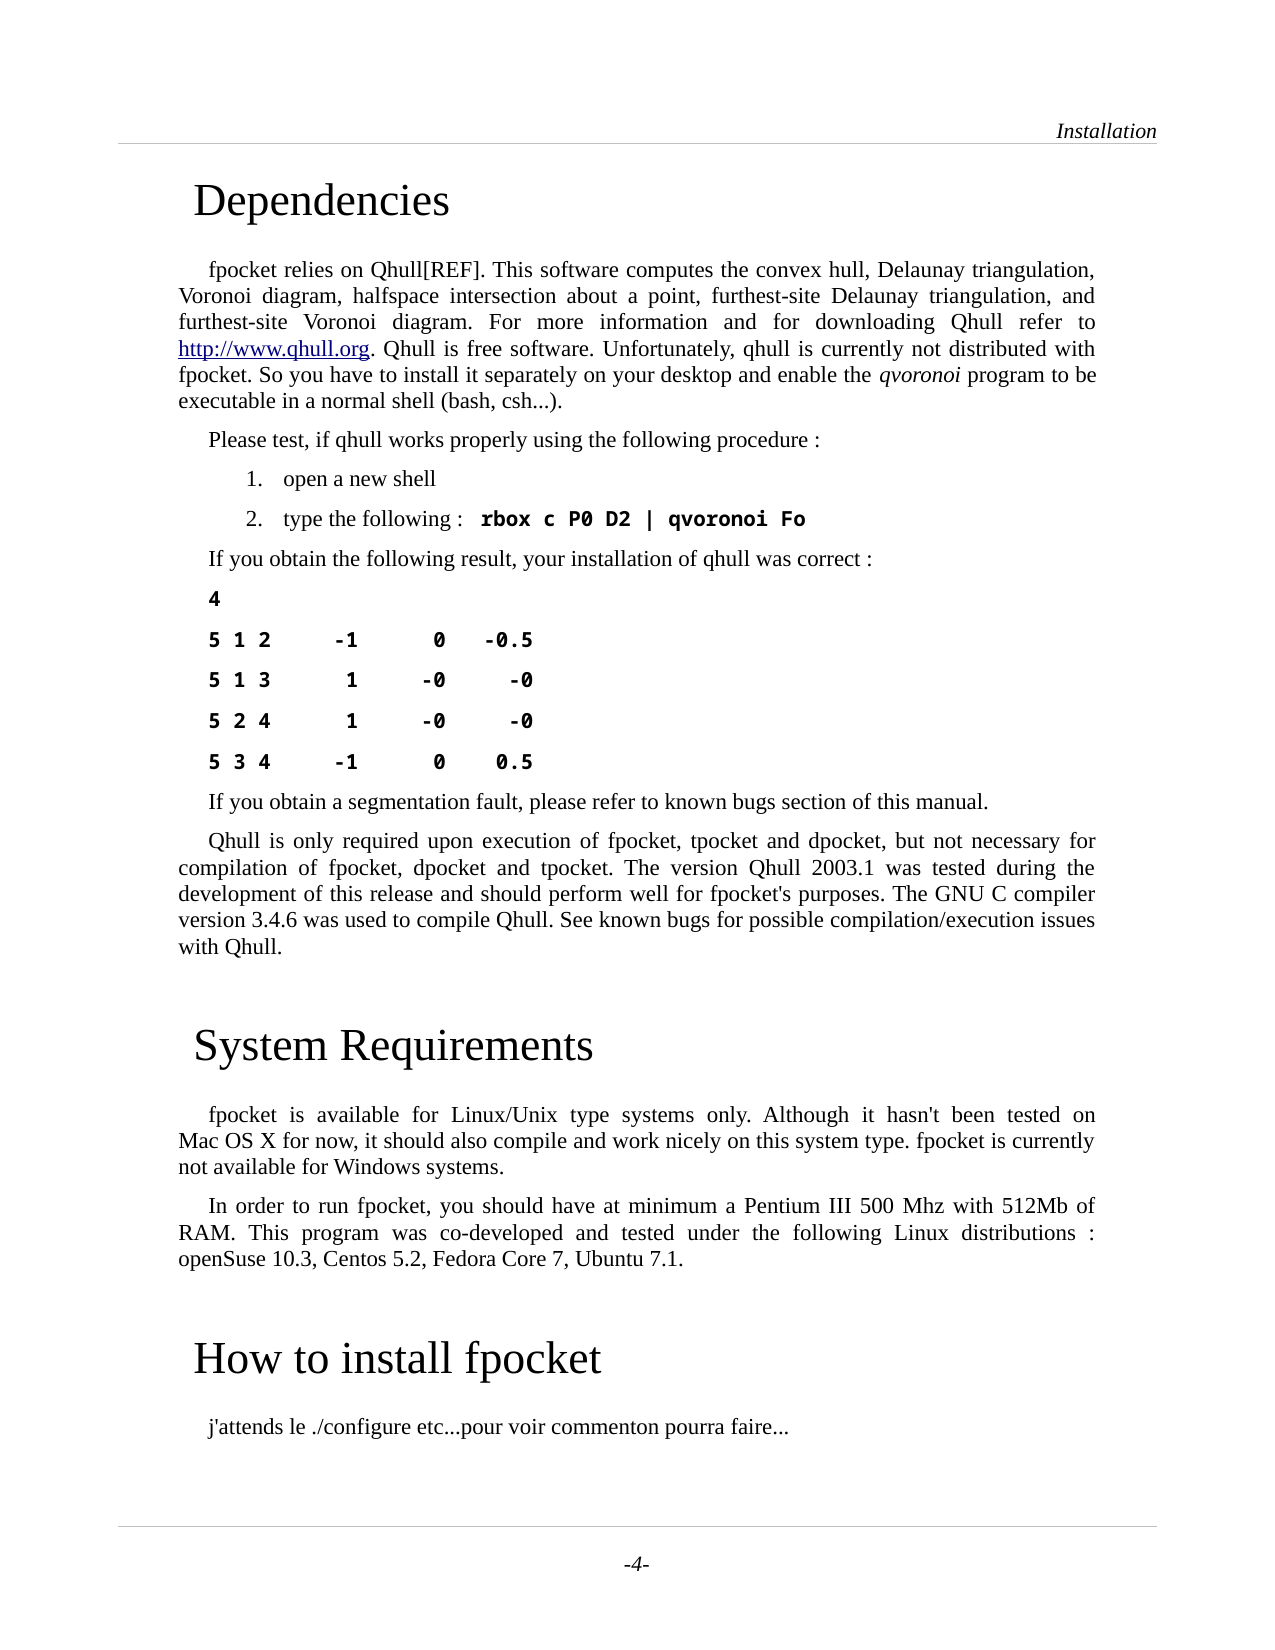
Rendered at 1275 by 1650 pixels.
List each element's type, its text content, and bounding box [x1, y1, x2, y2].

subtitle How to install fpocket [193, 1330, 1157, 1383]
text fpocket relies on Qhull[REF]. This software computes the convex hull, Delaunay triangulation, Voronoi diagram, halfspace intersection about a point, furthest-site Delaunay triangulation, and furthest-site Voronoi diagram. For more information and for downloading Qhull refer to http://www.qhull.org. Qhull is free software. Unfortunately, qhull is currently not distributed with fpocket. So you have to install it separately on your desktop and enable the qvoronoi program to be executable in a normal shell (bash, csh...). [178, 256, 1097, 414]
text If you obtain the following result, your installation of qhull was correct : [178, 545, 1097, 571]
text fpocket is available for Linux/Unix type systems only. Although it hasn't been tested on Mac OS X for now, it should also compile and work nicely on this system type. fpocket is currently not available for Windows systems. [178, 1101, 1097, 1180]
list open a new shell [216, 465, 1097, 491]
list type the following : rbox c P0 D2 | qvoronoi Fo [216, 504, 1097, 532]
text 4 [178, 584, 1097, 612]
subtitle System Requirements [193, 1018, 1157, 1071]
subtitle Dependencies [193, 173, 1157, 226]
text 5 2 4 1 -0 -0 [178, 707, 1097, 735]
text 5 1 2 -1 0 -0.5 [178, 625, 1097, 653]
text 5 3 4 -1 0 0.5 [178, 747, 1097, 776]
text 5 1 3 1 -0 -0 [178, 666, 1097, 694]
text Qhull is only required upon execution of fpocket, tpocket and dpocket, but not necessary for compilation of fpocket, dpocket and tpocket. The version Qhull 2003.1 was tested during the development of this release and should perform well for fpocket's purposes. The GNU C compiler version 3.4.6 was used to compile Qhull. See known bugs for possible compilation/execution issues with Qhull. [178, 827, 1097, 959]
text j'attends le ./configure etc...pour voir commenton pourra faire... [178, 1413, 1097, 1439]
text Please test, if qhull works properly using the following procedure : [178, 426, 1097, 453]
text In order to run fpocket, you should have at minimum a Pentium III 500 Mhz with 512Mb of RAM. This program was co-developed and tested under the following Linux distributions : openSuse 10.3, Centos 5.2, Fedora Core 7, Ubuntu 7.1. [178, 1192, 1097, 1271]
text If you obtain a segmentation fault, please refer to known bugs section of this manual. [178, 788, 1097, 815]
